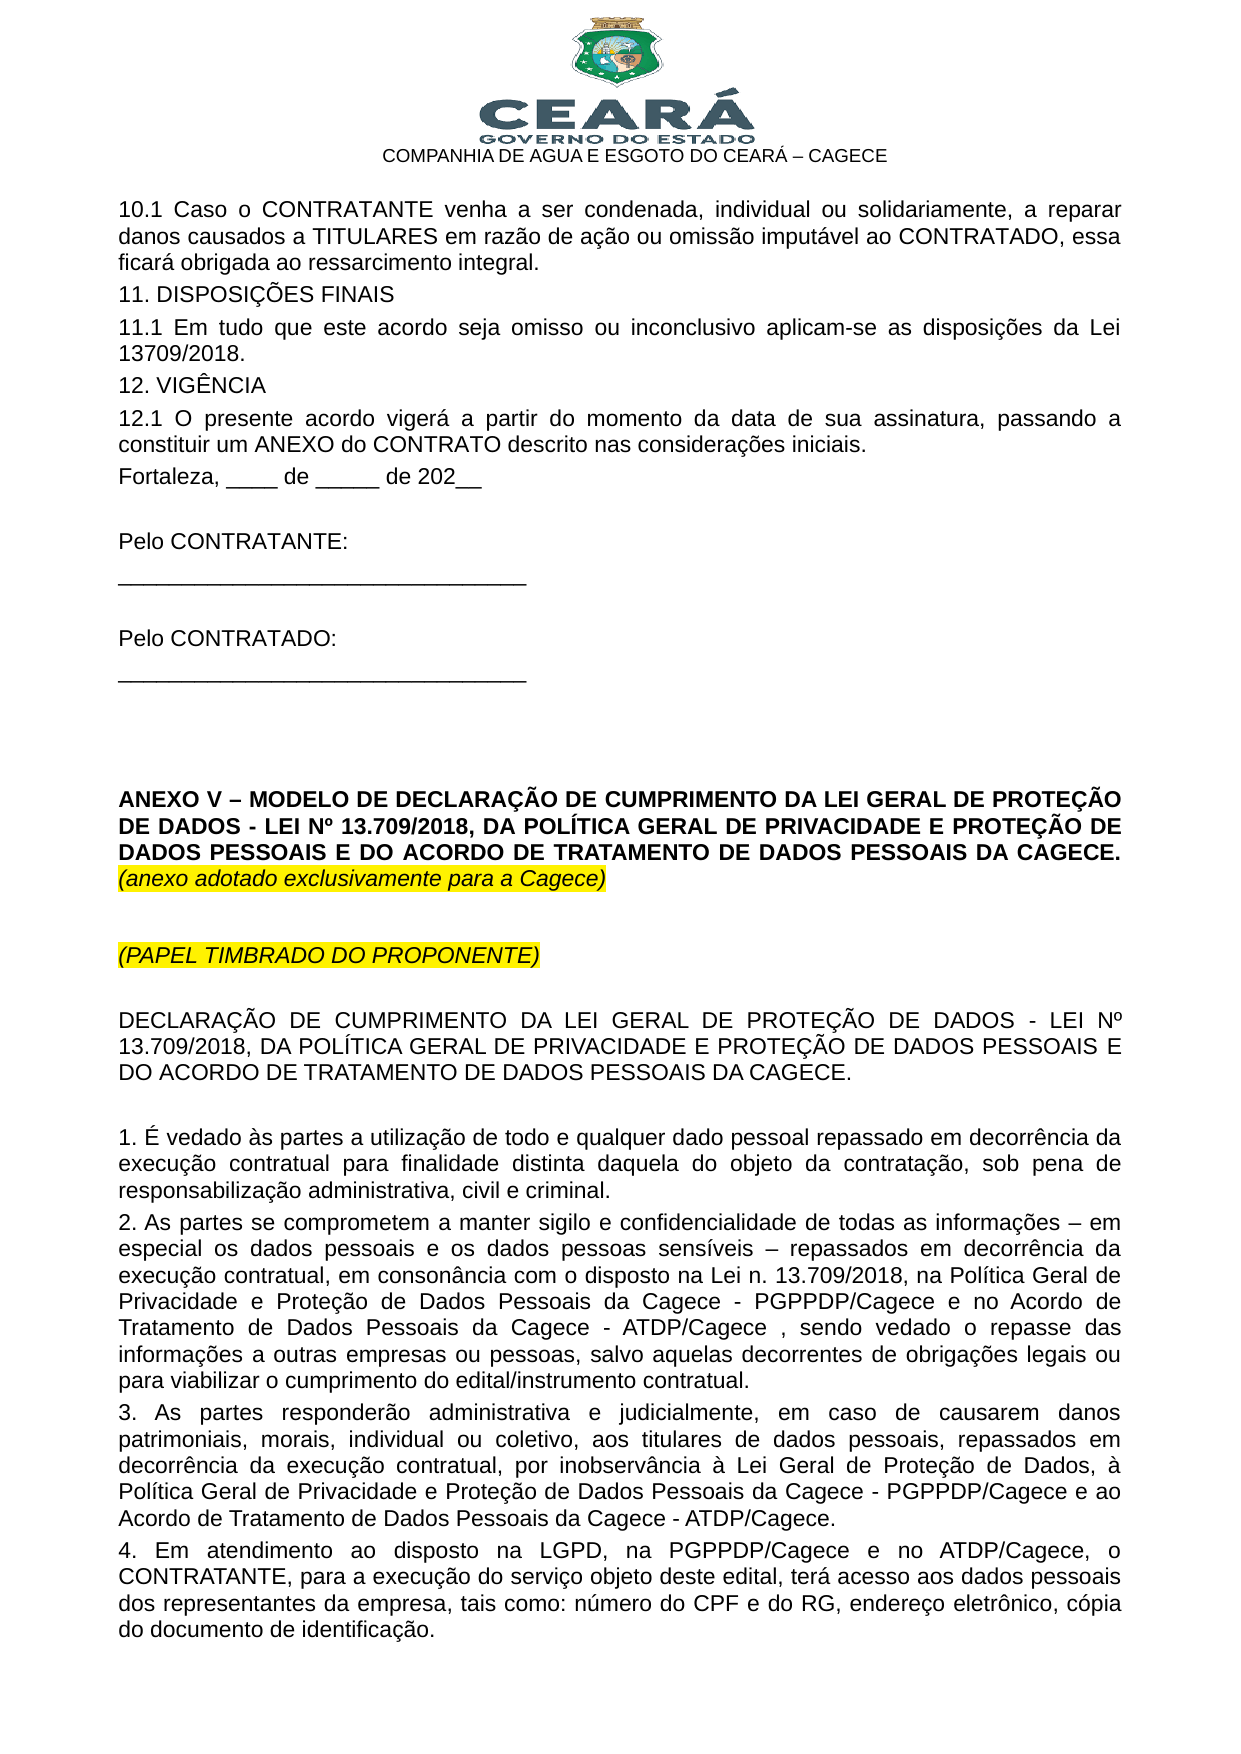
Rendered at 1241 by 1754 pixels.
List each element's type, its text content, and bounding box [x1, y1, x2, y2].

text 2. As partes se comprometem a manter sigilo e confidencialidade de todas as informações – em especial os dados pessoais e os dados pessoas sensíveis – repassados em decorrência da execução contratual, em consonância com o disposto na Lei n. 13.709/2018, na Política Geral de Privacidade e Proteção de Dados Pessoais da Cagece - PGPPDP/Cagece e no Acordo de Tratamento de Dados Pessoais da Cagece - ATDP/Cagece , sendo vedado o repasse das informações a outras empresas ou pessoas, salvo aquelas decorrentes de obrigações legais ou para viabilizar o cumprimento do edital/instrumento contratual. [118, 1209, 1122, 1393]
text 4. Em atendimento ao disposto na LGPD, na PGPPDP/Cagece e no ATDP/Cagece, o CONTRATANTE, para a execução do serviço objeto deste edital, terá acesso aos dados pessoais dos representantes da empresa, tais como: número do CPF e do RG, endereço eletrônico, cópia do documento de identificação. [118, 1537, 1122, 1642]
text 11.1 Em tudo que este acordo seja omisso ou inconclusivo aplicam-se as disposições da Lei 13709/2018. [118, 314, 1122, 366]
picture [453, 12, 782, 148]
text 1. É vedado às partes a utilização de todo e qualquer dado pessoal repassado em decorrência da execução contratual para finalidade distinta daquela do objeto da contratação, sob pena de responsabilização administrativa, civil e criminal. [118, 1124, 1122, 1203]
text Pelo CONTRATANTE: [118, 528, 1122, 554]
text 10.1 Caso o CONTRATANTE venha a ser condenada, individual ou solidariamente, a reparar danos causados a TITULARES em razão de ação ou omissão imputável ao CONTRATADO, essa ficará obrigada ao ressarcimento integral. [118, 196, 1122, 275]
text ANEXO V – MODELO DE DECLARAÇÃO DE CUMPRIMENTO DA LEI GERAL DE PROTEÇÃO DE DADOS - LEI Nº 13.709/2018, DA POLÍTICA GERAL DE PRIVACIDADE E PROTEÇÃO DE DADOS PESSOAIS E DO ACORDO DE TRATAMENTO DE DADOS PESSOAIS DA CAGECE. (anexo adotado exclusivamente para a Cagece) [118, 786, 1122, 892]
text 3. As partes responderão administrativa e judicialmente, em caso de causarem danos patrimoniais, morais, individual ou coletivo, aos titulares de dados pessoais, repassados em decorrência da execução contratual, por inobservância à Lei Geral de Proteção de Dados, à Política Geral de Privacidade e Proteção de Dados Pessoais da Cagece - PGPPDP/Cagece e ao Acordo de Tratamento de Dados Pessoais da Cagece - ATDP/Cagece. [118, 1399, 1122, 1531]
text Pelo CONTRATADO: [118, 625, 1122, 651]
text ________________________________ [118, 560, 1122, 586]
text Fortaleza, ____ de _____ de 202__ [118, 463, 1122, 489]
text DECLARAÇÃO DE CUMPRIMENTO DA LEI GERAL DE PROTEÇÃO DE DADOS - LEI Nº 13.709/2018, DA POLÍTICA GERAL DE PRIVACIDADE E PROTEÇÃO DE DADOS PESSOAIS E DO ACORDO DE TRATAMENTO DE DADOS PESSOAIS DA CAGECE. [118, 1007, 1122, 1086]
text ________________________________ [118, 657, 1122, 683]
text 11. DISPOSIÇÕES FINAIS [118, 281, 1122, 308]
text 12. VIGÊNCIA [118, 372, 1122, 399]
text (PAPEL TIMBRADO DO PROPONENTE) [118, 942, 1122, 968]
text 12.1 O presente acordo vigerá a partir do momento da data de sua assinatura, passando a constituir um ANEXO do CONTRATO descrito nas considerações iniciais. [118, 404, 1122, 457]
